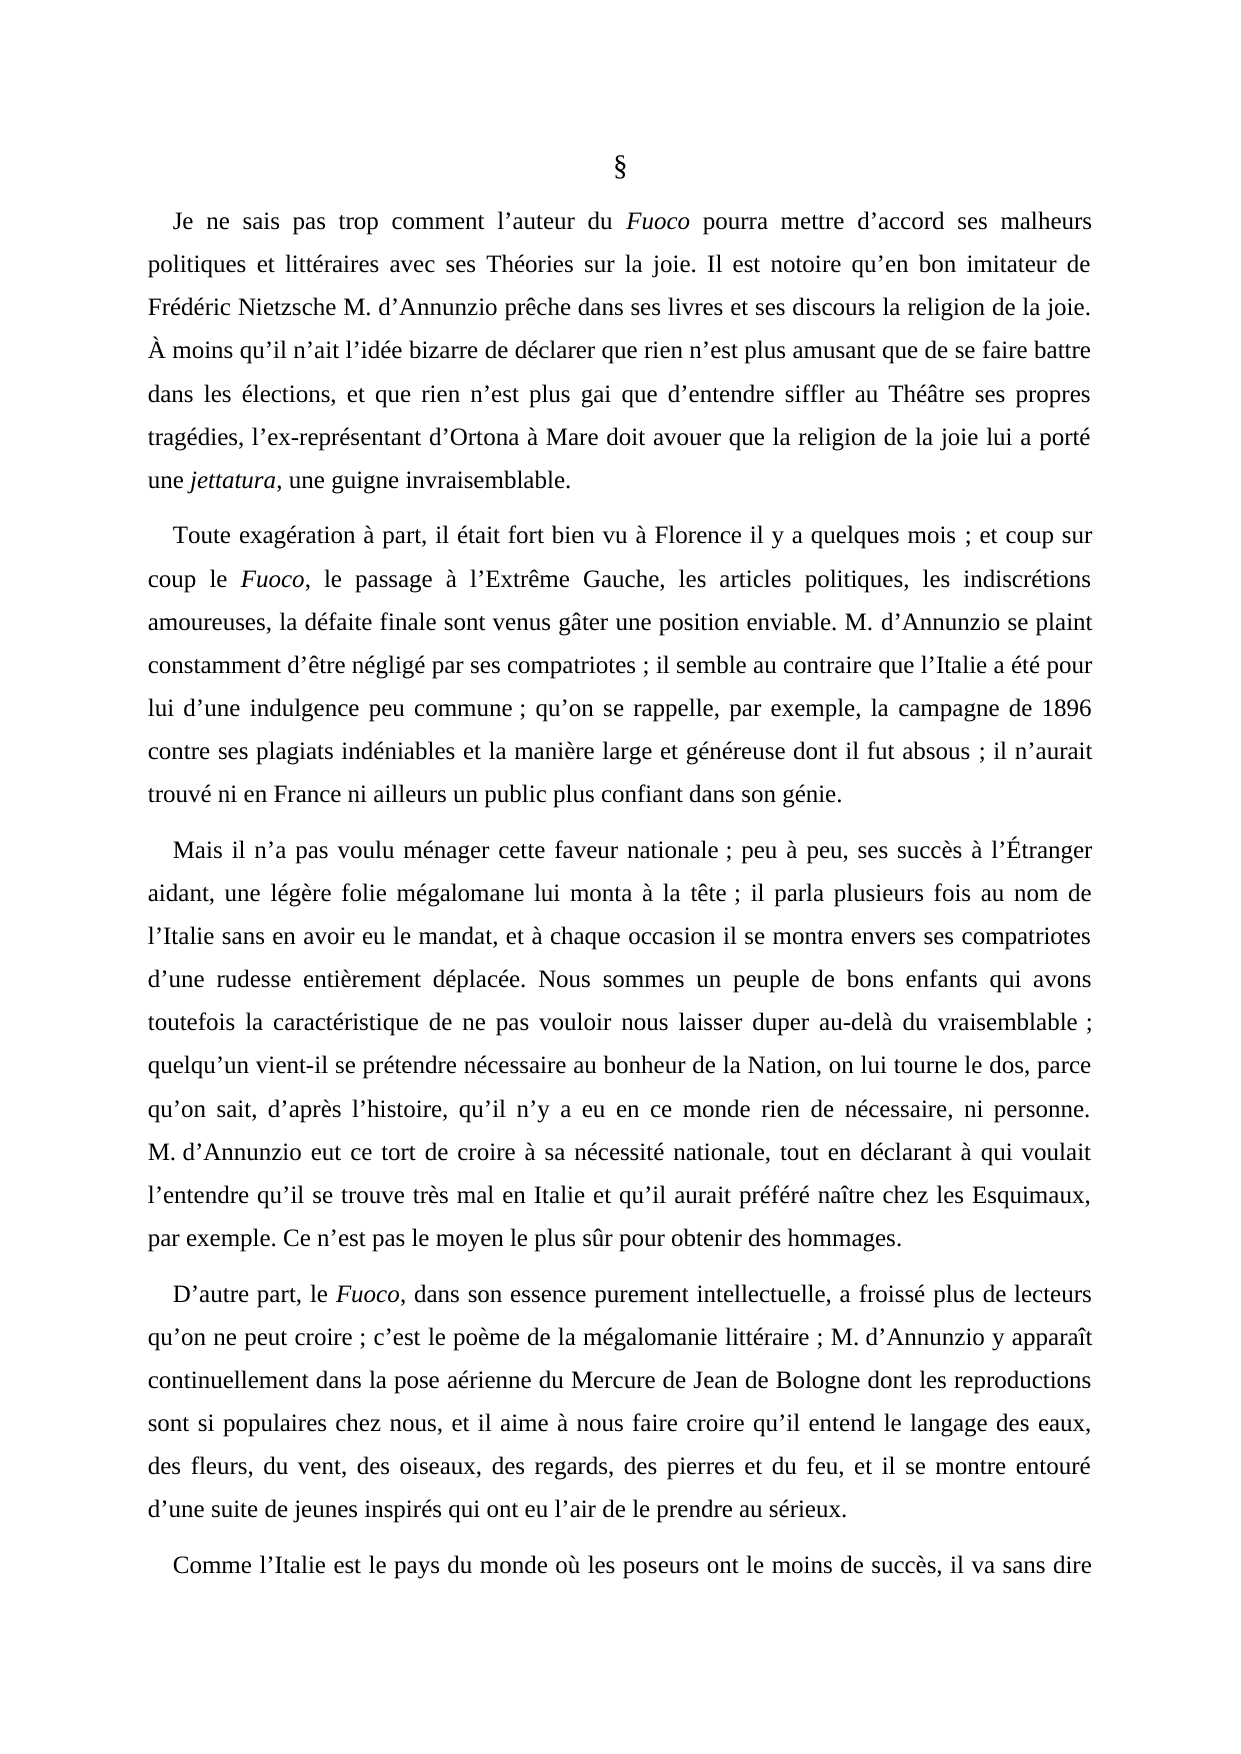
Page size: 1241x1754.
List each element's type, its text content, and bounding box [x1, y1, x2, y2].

text § [148, 148, 1093, 181]
text D’autre part, le Fuoco, dans son essence purement intellectuelle, a froissé plus de lecteurs qu’on ne peut croire ; c’est le poème de la mégalomanie littéraire ; M. d’Annunzio y apparaît continuellement dans la pose aérienne du Mercure de Jean de Bologne dont les reproductions sont si populaires chez nous, et il aime à nous faire croire qu’il entend le langage des eaux, des fleurs, du vent, des oiseaux, des regards, des pierres et du feu, et il se montre entouré d’une suite de jeunes inspirés qui ont eu l’air de le prendre au sérieux. [148, 1279, 1093, 1523]
text Toute exagération à part, il était fort bien vu à Florence il y a quelques mois ; et coup sur coup le Fuoco, le passage à l’Extrême Gauche, les articles politiques, les indiscrétions amoureuses, la défaite finale sont venus gâter une position enviable. M. d’Annunzio se plaint constamment d’être négligé par ses compatriotes ; il semble au contraire que l’Italie a été pour lui d’une indulgence peu commune ; qu’on se rappelle, par exemple, la campagne de 1896 contre ses plagiats indéniables et la manière large et généreuse dont il fut absous ; il n’aurait trouvé ni en France ni ailleurs un public plus confiant dans son génie. [148, 521, 1093, 808]
text Comme l’Italie est le pays du monde où les poseurs ont le moins de succès, il va sans dire [148, 1550, 1093, 1579]
text Je ne sais pas trop comment l’auteur du Fuoco pourra mettre d’accord ses malheurs politiques et littéraires avec ses Théories sur la joie. Il est notoire qu’en bon imitateur de Frédéric Nietzsche M. d’Annunzio prêche dans ses livres et ses discours la religion de la joie. À moins qu’il n’ait l’idée bizarre de déclarer que rien n’est plus amusant que de se faire battre dans les élections, et que rien n’est plus gai que d’entendre siffler au Théâtre ses propres tragédies, l’ex-représentant d’Ortona à Mare doit avouer que la religion de la joie lui a porté une jettatura, une guigne invraisemblable. [148, 206, 1093, 494]
text Mais il n’a pas voulu ménager cette faveur nationale ; peu à peu, ses succès à l’Étranger aidant, une légère folie mégalomane lui monta à la tête ; il parla plusieurs fois au nom de l’Italie sans en avoir eu le mandat, et à chaque occasion il se montra envers ses compatriotes d’une rudesse entièrement déplacée. Nous sommes un peuple de bons enfants qui avons toutefois la caractéristique de ne pas vouloir nous laisser duper au-delà du vraisemblable ; quelqu’un vient-il se prétendre nécessaire au bonheur de la Nation, on lui tourne le dos, parce qu’on sait, d’après l’histoire, qu’il n’y a eu en ce monde rien de nécessaire, ni personne. M. d’Annunzio eut ce tort de croire à sa nécessité nationale, tout en déclarant à qui voulait l’entendre qu’il se trouve très mal en Italie et qu’il aurait préféré naître chez les Esquimaux, par exemple. Ce n’est pas le moyen le plus sûr pour obtenir des hommages. [148, 835, 1093, 1252]
